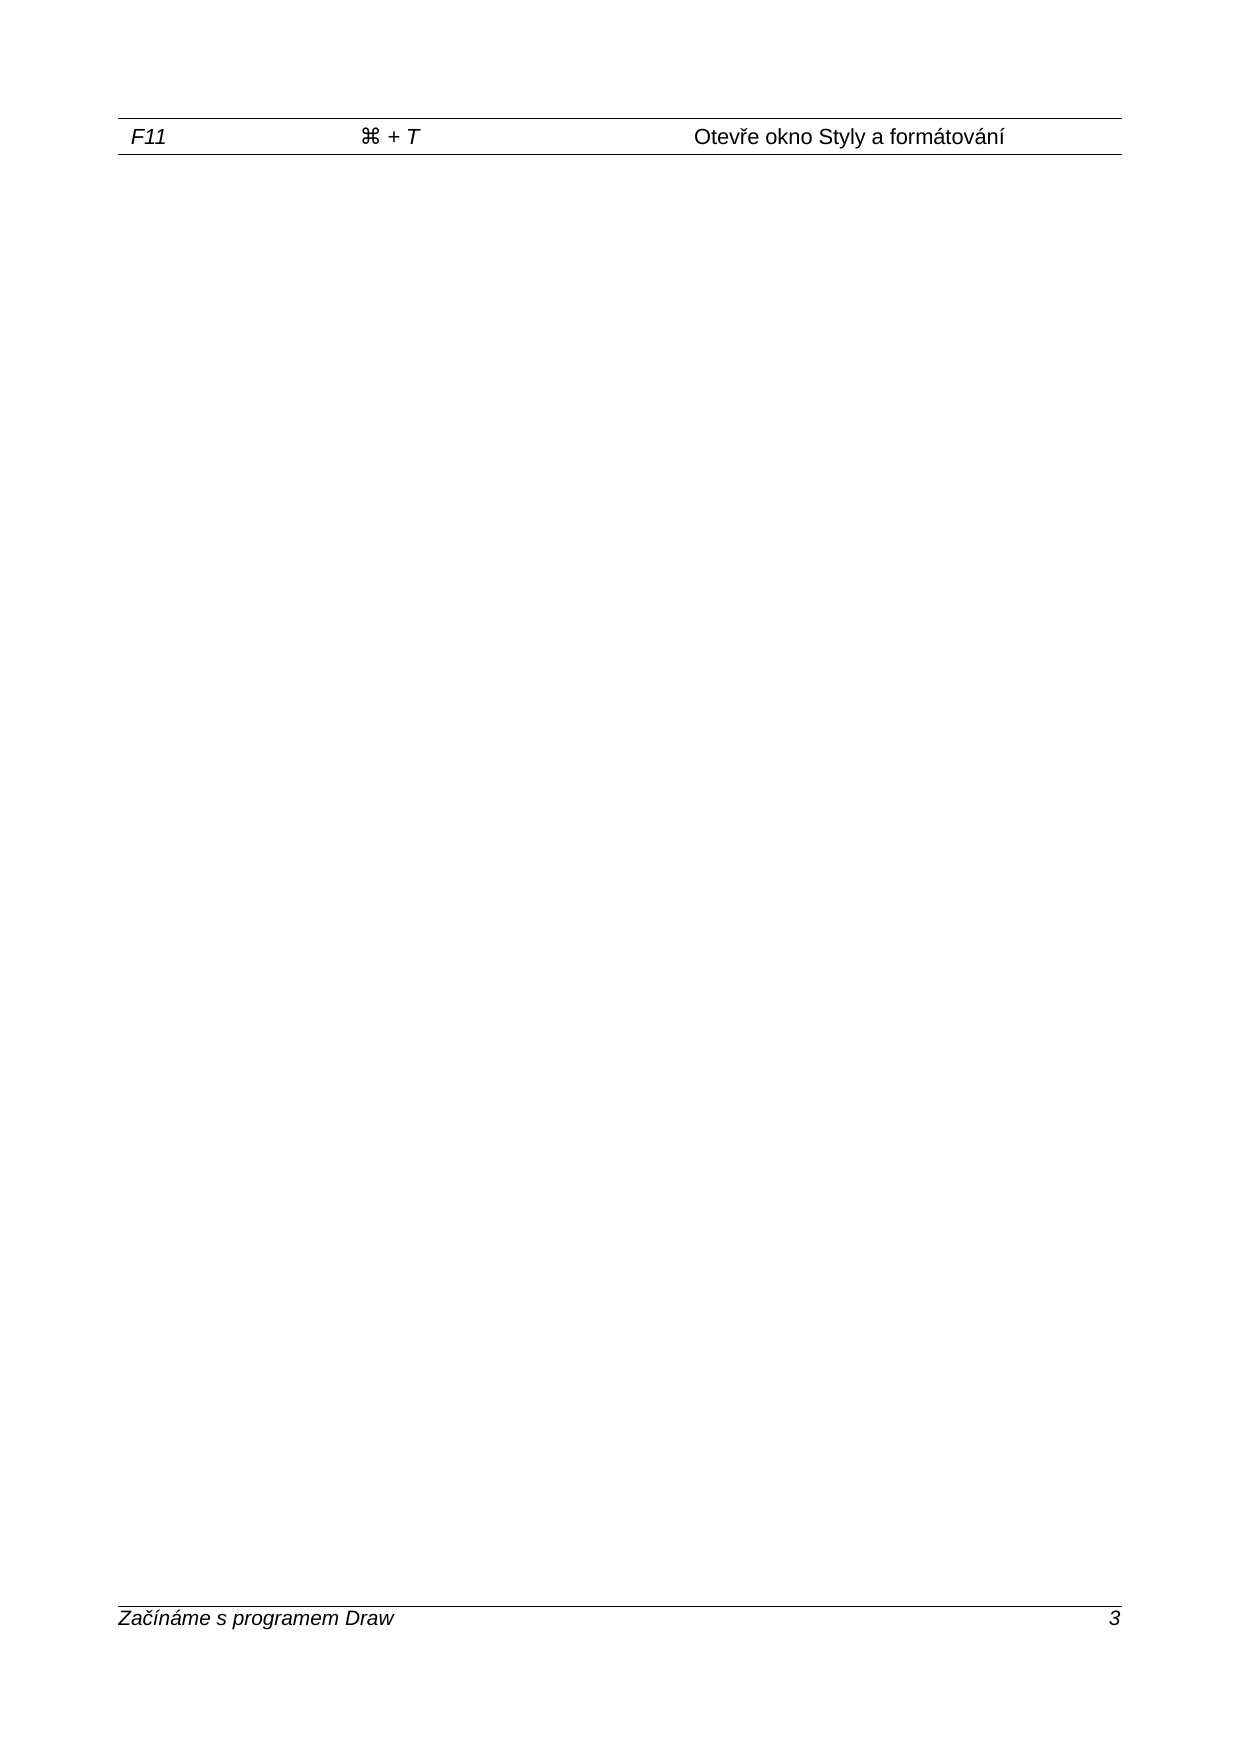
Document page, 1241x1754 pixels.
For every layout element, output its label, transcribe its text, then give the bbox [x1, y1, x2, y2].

table_cell F11 [118, 119, 347, 153]
table_cell Otevře okno Styly a formátování [681, 119, 1122, 153]
table_cell ⌘ + T [347, 119, 681, 153]
